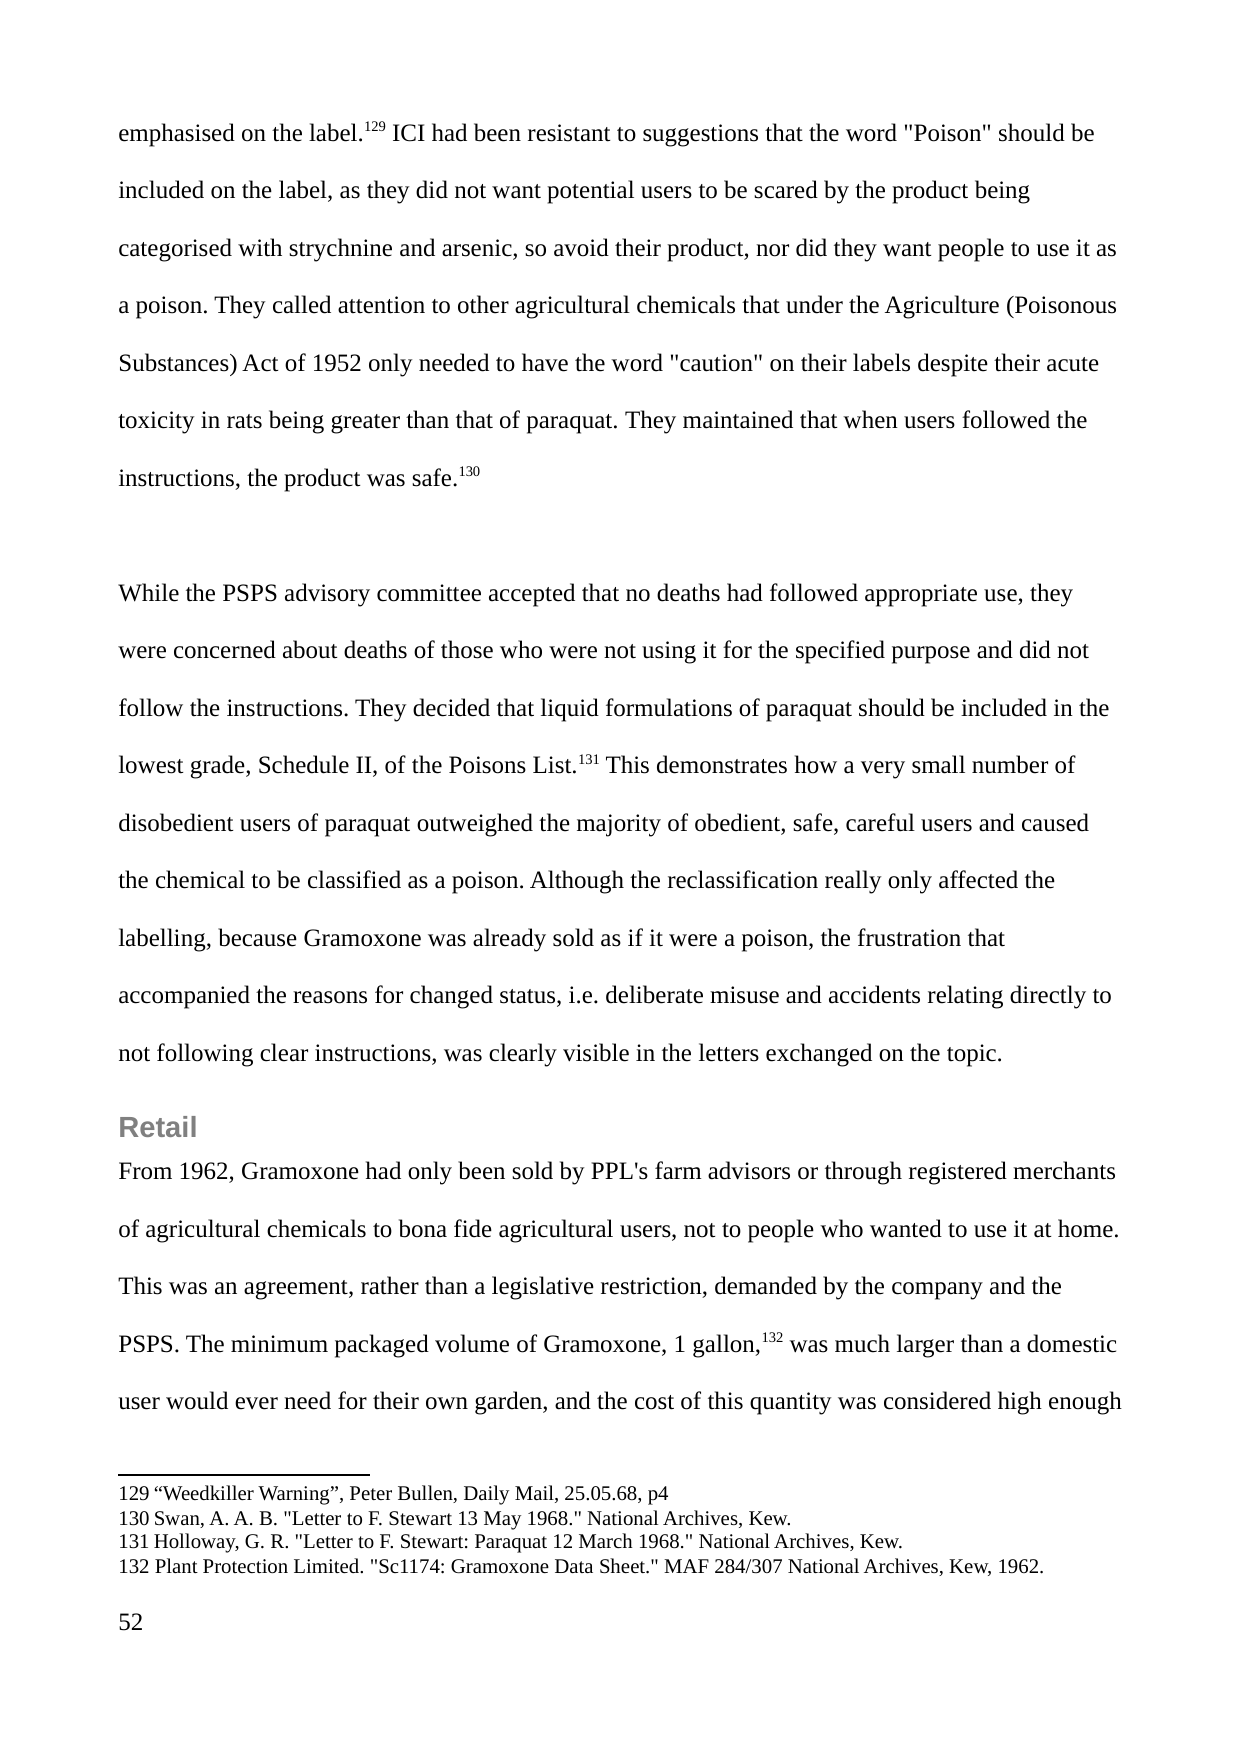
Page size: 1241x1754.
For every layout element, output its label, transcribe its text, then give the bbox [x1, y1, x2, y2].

subtitle Retail [118, 1110, 1122, 1144]
text “Weedkiller Warning”, Peter Bullen, Daily Mail, 25.05.68, p4 [118, 1481, 1122, 1505]
text From 1962, Gramoxone had only been sold by PPL's farm advisors or through registered merchants of agricultural chemicals to bona fide agricultural users, not to people who wanted to use it at home. This was an agreement, rather than a legislative restriction, demanded by the company and the PSPS. The minimum packaged volume of Gramoxone, 1 gallon, was much larger than a domestic user would ever need for their own garden, and the cost of this quantity was considered high enough [118, 1156, 1122, 1415]
text emphasised on the label. ICI had been resistant to suggestions that the word "Poison" should be included on the label, as they did not want potential users to be scared by the product being categorised with strychnine and arsenic, so avoid their product, nor did they want people to use it as a poison. They called attention to other agricultural chemicals that under the Agriculture (Poisonous Substances) Act of 1952 only needed to have the word "caution" on their labels despite their acute toxicity in rats being greater than that of paraquat. They maintained that when users followed the instructions, the product was safe. [118, 118, 1122, 492]
text Swan, A. A. B. "Letter to F. Stewart 13 May 1968." National Archives, Kew. [118, 1505, 1122, 1529]
text Plant Protection Limited. "Sc1174: Gramoxone Data Sheet." MAF 284/307 National Archives, Kew, 1962. [118, 1553, 1122, 1578]
text While the PSPS advisory committee accepted that no deaths had followed appropriate use, they were concerned about deaths of those who were not using it for the specified purpose and did not follow the instructions. They decided that liquid formulations of paraquat should be included in the lowest grade, Schedule II, of the Poisons List. This demonstrates how a very small number of disobedient users of paraquat outweighed the majority of obedient, safe, careful users and caused the chemical to be classified as a poison. Although the reclassification really only affected the labelling, because Gramoxone was already sold as if it were a poison, the frustration that accompanied the reasons for changed status, i.e. deliberate misuse and accidents relating directly to not following clear instructions, was clearly visible in the letters exchanged on the topic. [118, 578, 1122, 1067]
text Holloway, G. R. "Letter to F. Stewart: Paraquat 12 March 1968." National Archives, Kew. [118, 1529, 1122, 1553]
